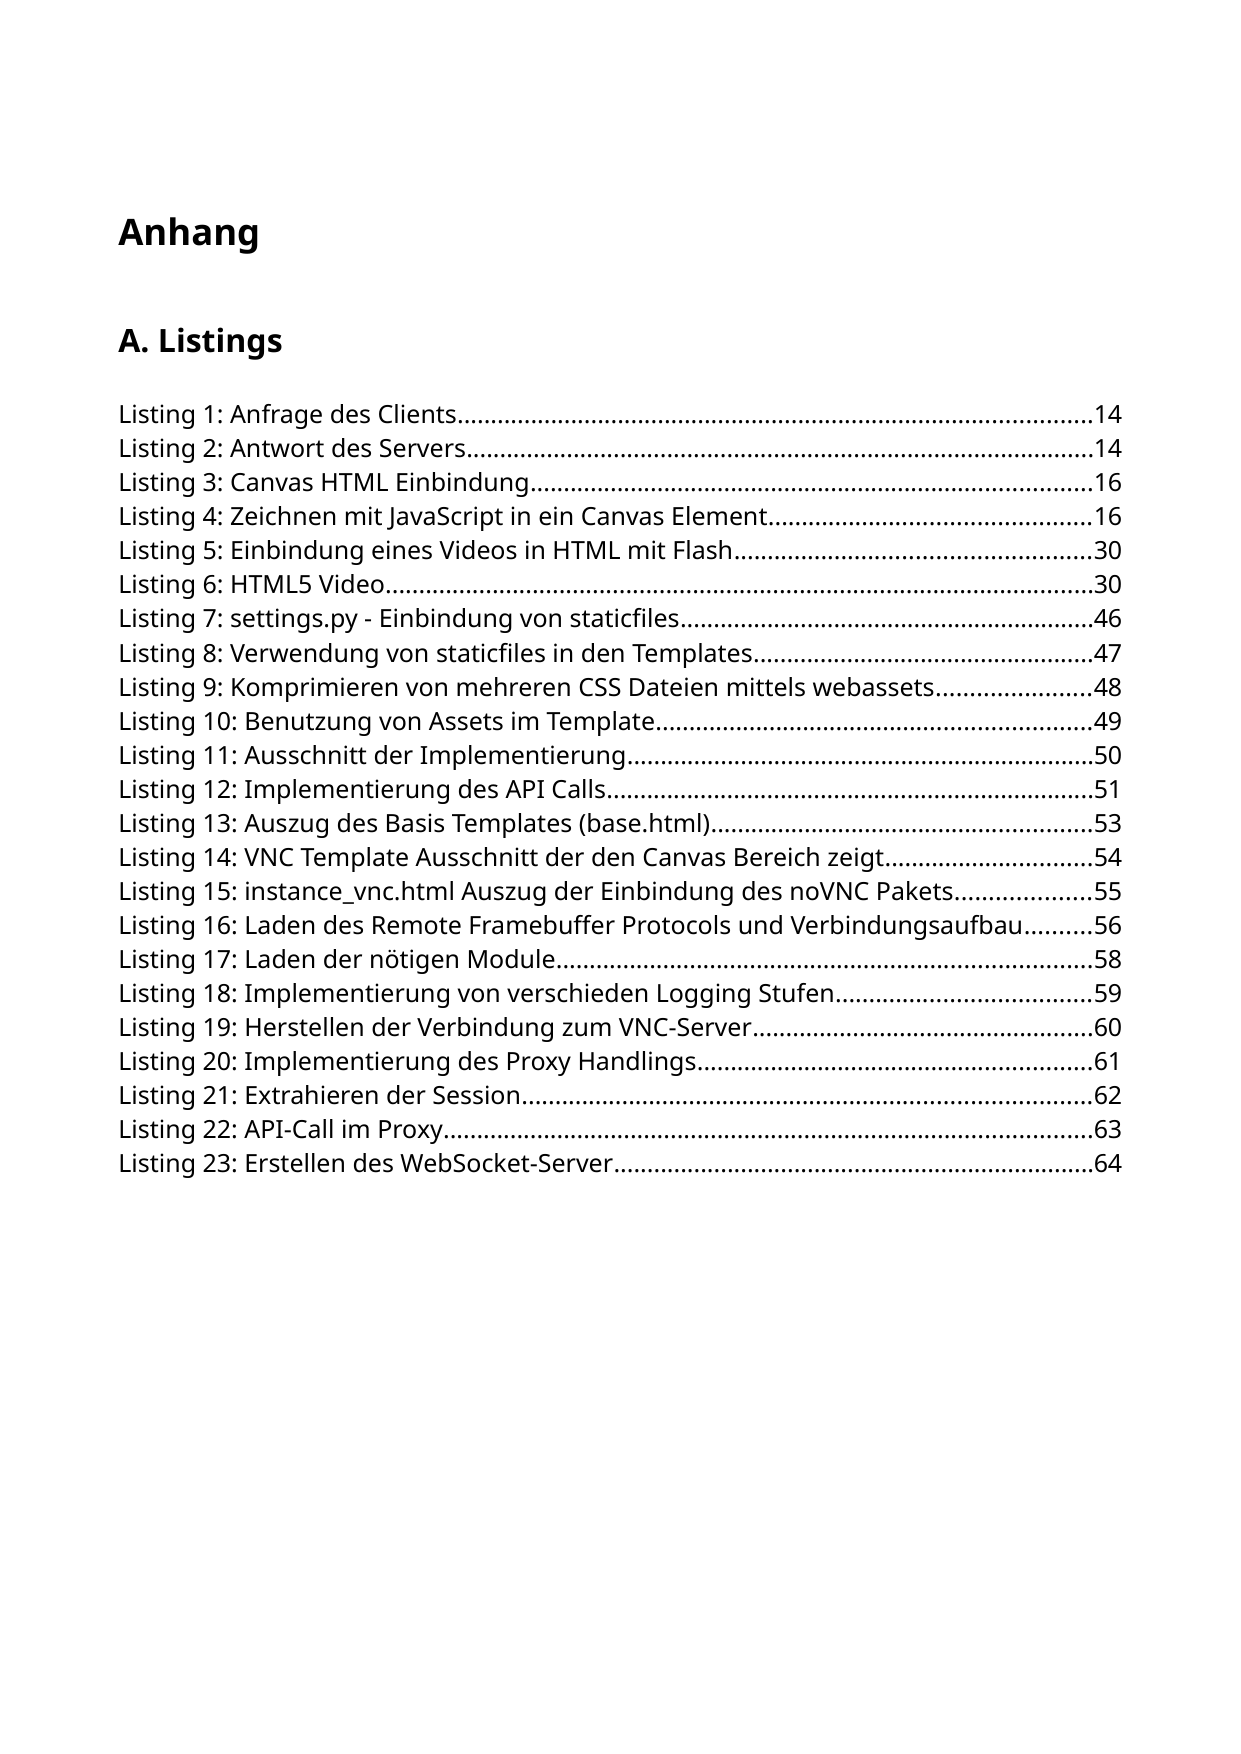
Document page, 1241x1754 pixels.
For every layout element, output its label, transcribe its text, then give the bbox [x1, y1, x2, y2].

text Listing 16: Laden des Remote Framebuffer Protocols und Verbindungsaufbau 56 [118, 908, 1122, 942]
text Listing 11: Ausschnitt der Implementierung 50 [118, 737, 1122, 771]
text Listing 8: Verwendung von staticfiles in den Templates 47 [118, 635, 1122, 669]
text Listing 22: API-Call im Proxy 63 [118, 1112, 1122, 1146]
text Listing 14: VNC Template Ausschnitt der den Canvas Bereich zeigt 54 [118, 839, 1122, 874]
text Listing 23: Erstellen des WebSocket-Server 64 [118, 1146, 1122, 1180]
text A. Listings [118, 319, 1122, 362]
text Listing 9: Komprimieren von mehreren CSS Dateien mittels webassets 48 [118, 669, 1122, 703]
text Listing 10: Benutzung von Assets im Template 49 [118, 703, 1122, 737]
text Listing 12: Implementierung des API Calls 51 [118, 771, 1122, 806]
text Listing 21: Extrahieren der Session 62 [118, 1078, 1122, 1112]
text Listing 7: settings.py - Einbindung von staticfiles 46 [118, 601, 1122, 635]
text Listing 3: Canvas HTML Einbindung 16 [118, 465, 1122, 499]
text Listing 5: Einbindung eines Videos in HTML mit Flash 30 [118, 533, 1122, 567]
text Listing 13: Auszug des Basis Templates (base.html) 53 [118, 806, 1122, 839]
subtitle Anhang [118, 207, 1122, 256]
text Listing 2: Antwort des Servers 14 [118, 431, 1122, 465]
text Listing 15: instance_vnc.html Auszug der Einbindung des noVNC Pakets 55 [118, 874, 1122, 908]
text Listing 19: Herstellen der Verbindung zum VNC-Server 60 [118, 1010, 1122, 1044]
text Listing 4: Zeichnen mit JavaScript in ein Canvas Element 16 [118, 499, 1122, 533]
text Listing 17: Laden der nötigen Module 58 [118, 942, 1122, 976]
text Listing 18: Implementierung von verschieden Logging Stufen 59 [118, 976, 1122, 1010]
text Listing 1: Anfrage des Clients 14 [118, 397, 1122, 431]
text Listing 6: HTML5 Video 30 [118, 567, 1122, 601]
text Listing 20: Implementierung des Proxy Handlings 61 [118, 1044, 1122, 1078]
